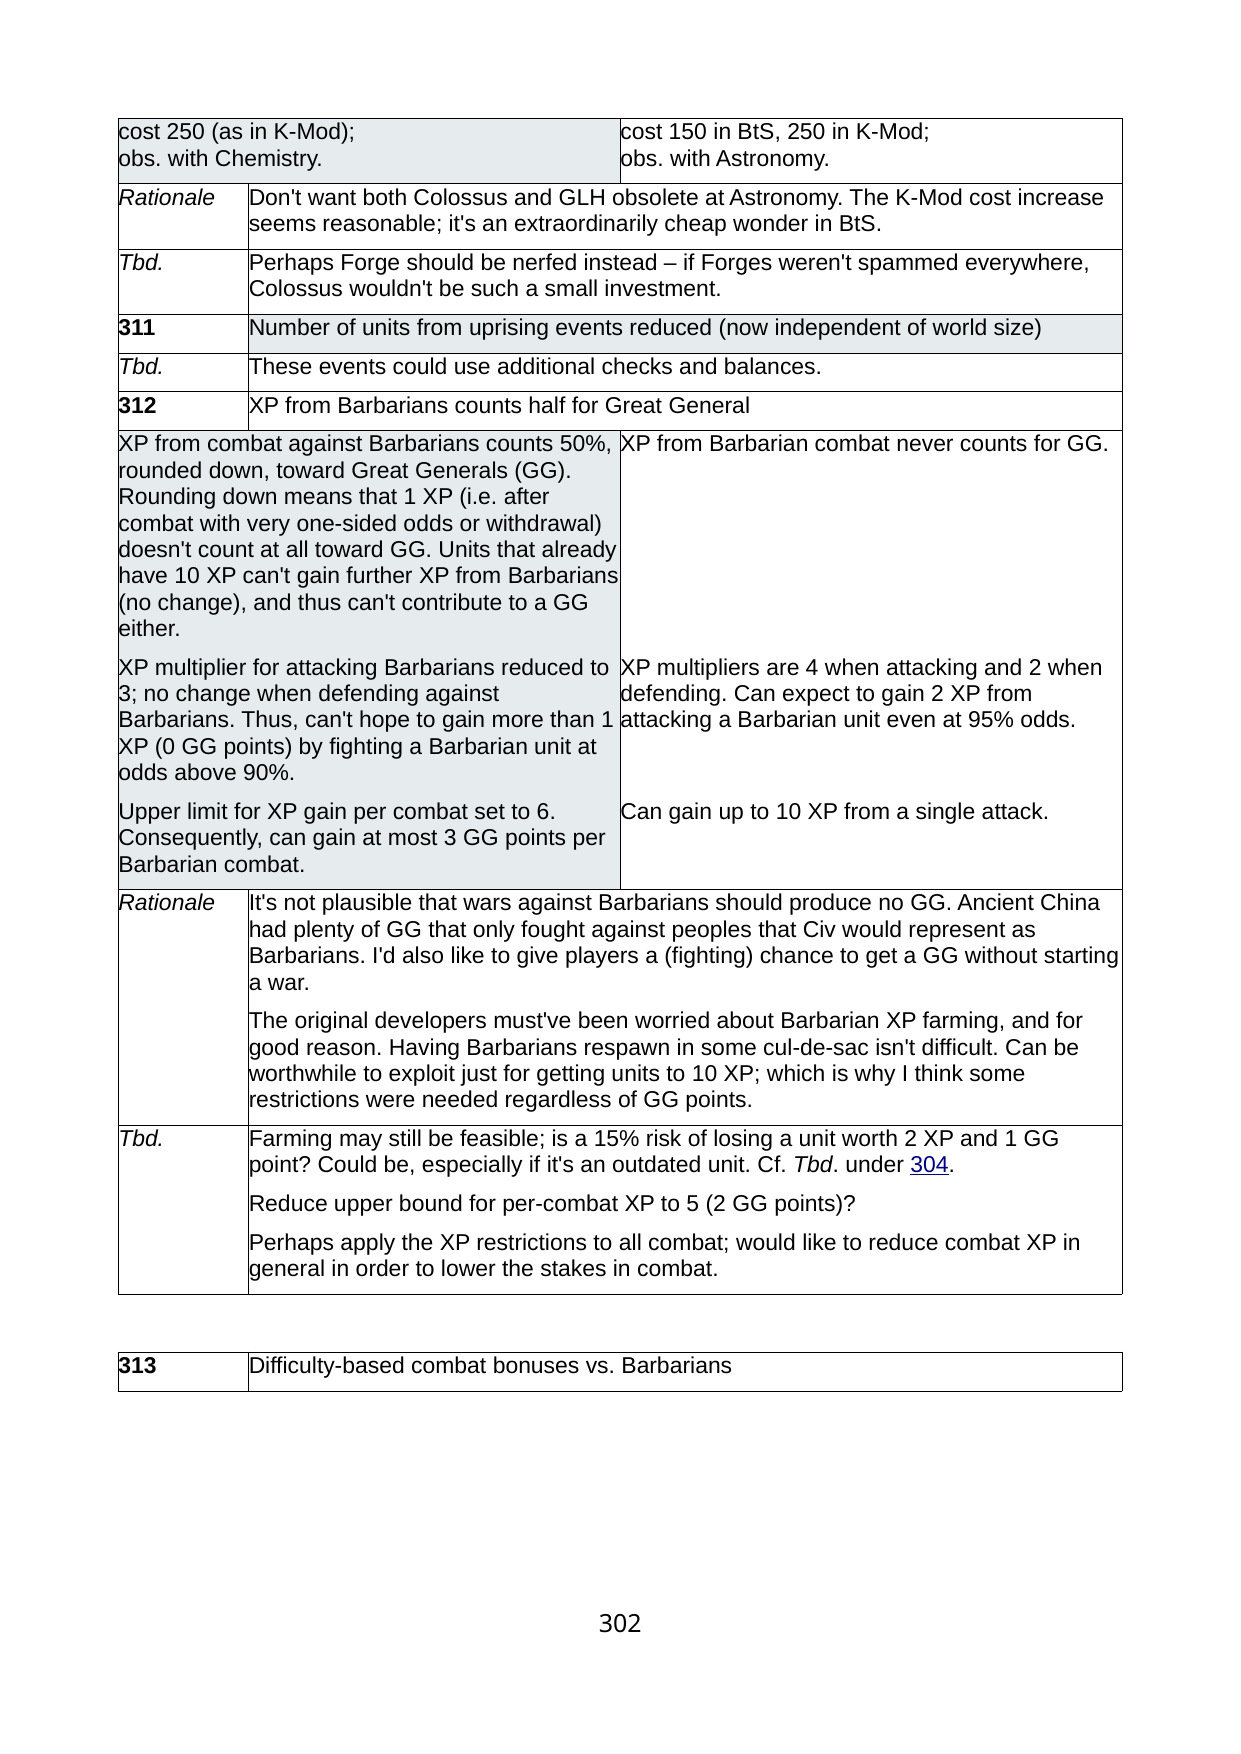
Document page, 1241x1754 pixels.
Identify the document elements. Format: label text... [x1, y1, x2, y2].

table_cell Don't want both Colossus and GLH obsolete at Astronomy. The K-Mod cost increase seems reasonable; it's an extraordinarily cheap wonder in BtS. [249, 184, 1122, 248]
table_cell Tbd. [119, 250, 248, 314]
table_cell XP from combat against Barbarians counts 50%, rounded down, toward Great Generals (GG). Rounding down means that 1 XP (i.e. after combat with very one-sided odds or withdrawal) doesn't count at all toward GG. Units that already have 10 XP can't gain further XP from Barbarians (no change), and thus can't contribute to a GG either. XP multiplier for attacking Barbarians reduced to 3; no change when defending against Barbarians. Thus, can't hope to gain more than 1 XP (0 GG points) by fighting a Barbarian unit at odds above 90%. Upper limit for XP gain per combat set to 6. Consequently, can gain at most 3 GG points per Barbarian combat. [119, 431, 620, 889]
table_cell These events could use additional checks and balances. [249, 354, 1122, 391]
table_cell Farming may still be feasible; is a 15% risk of losing a unit worth 2 XP and 1 GG point? Could be, especially if it's an outdated unit. Cf. Tbd. under 304. Reduce upper bound for per-combat XP to 5 (2 GG points)? Perhaps apply the XP restrictions to all combat; would like to reduce combat XP in general in order to lower the stakes in combat. [249, 1126, 1122, 1294]
table_cell Number of units from uprising events reduced (now independent of world size) [249, 315, 1122, 353]
table_cell Perhaps Forge should be nerfed instead – if Forges weren't spammed everywhere, Colossus wouldn't be such a small investment. [249, 250, 1122, 314]
table_cell cost 150 in BtS, 250 in K-Mod; obs. with Astronomy. [621, 119, 1122, 183]
table_cell Tbd. [119, 354, 248, 391]
table_cell Tbd. [119, 1126, 248, 1294]
table_cell 311 [119, 315, 248, 353]
table_cell It's not plausible that wars against Barbarians should produce no GG. Ancient China had plenty of GG that only fought against peoples that Civ would represent as Barbarians. I'd also like to give players a (fighting) chance to get a GG without starting a war. The original developers must've been worried about Barbarian XP farming, and for good reason. Having Barbarians respawn in some cul-de-sac isn't difficult. Can be worthwhile to exploit just for getting units to 10 XP; which is why I think some restrictions were needed regardless of GG points. [249, 890, 1122, 1125]
table_header 313 [119, 1353, 248, 1391]
table_cell cost 250 (as in K-Mod); obs. with Chemistry. [119, 119, 620, 183]
table_cell XP from Barbarians counts half for Great General [249, 392, 1122, 430]
table_cell 312 [119, 392, 248, 430]
table_cell XP from Barbarian combat never counts for GG. XP multipliers are 4 when attacking and 2 when defending. Can expect to gain 2 XP from attacking a Barbarian unit even at 95% odds. Can gain up to 10 XP from a single attack. [621, 431, 1122, 889]
table_header Difficulty-based combat bonuses vs. Barbarians [249, 1353, 1122, 1391]
table_cell Rationale [119, 184, 248, 248]
table_cell Rationale [119, 890, 248, 1125]
